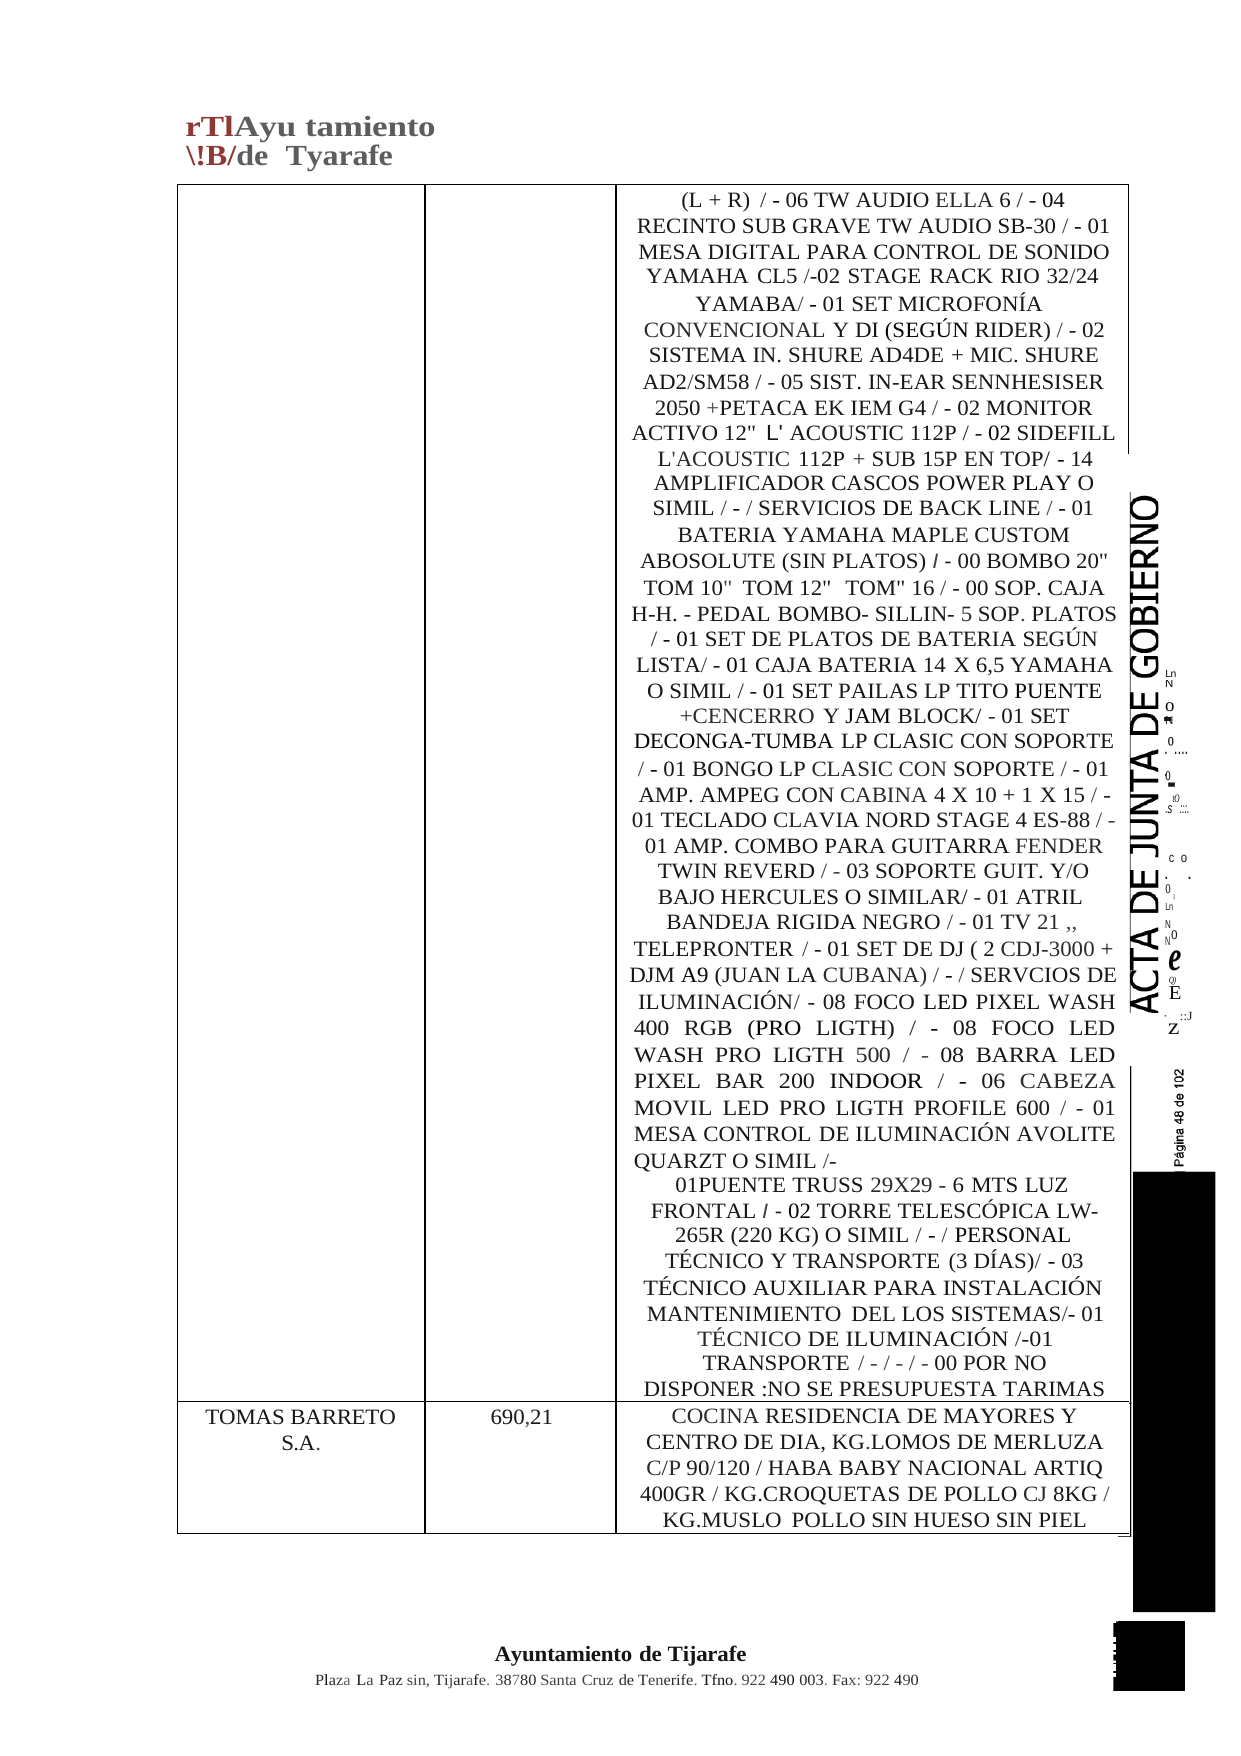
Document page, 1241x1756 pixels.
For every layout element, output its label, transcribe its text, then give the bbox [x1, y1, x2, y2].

table_cell TOMAS BARRETO S.A. [178, 1402, 424, 1533]
text -­ [1164, 684, 1183, 745]
text .-..­.. [1164, 728, 1181, 789]
text .º.... [1181, 727, 1203, 761]
table_cell ILUMINACIÓN/ - 08 FOCO LED PIXEL WASH 400 RGB (PRO LIGTH) / - 08 FOCO LED WASH PRO LIGTH 500 / - 08 BARRA LED PIXEL BAR 200 INDOOR / - 06 CABEZA MOVIL LED PRO LIGTH PROFILE 600 / - 01 MESA CONTROL DE ILUMINACIÓN AVOLITE QUARZT O SIMIL /- 01PUENTE TRUSS 29X29 - 6 MTS LUZ [617, 987, 1128, 1197]
table_cell LISTA/ - 01 CAJA BATERIA 14 X 6,5 YAMAHA O SIMIL / - 01 SET PAILAS LP TITO PUENTE +CENCERRO Y JAM BLOCK/ - 01 SET DECONGA-TUMBA LP CLASIC CON SOPORTE [617, 651, 1128, 754]
table_cell MESA DIGITAL PARA CONTROL DE SONIDO YAMAHA CL5 /-02 STAGE RACK RIO 32/24 [617, 238, 1128, 289]
text Q) [1175, 979, 1203, 985]
table_cell 01 AMP. COMBO PARA GUITARRA FENDER TWIN REVERD / - 03 SOPORTE GUIT. Y/O [617, 833, 1128, 883]
text E [1168, 982, 1181, 1004]
table_cell DISPONER :NO SE PRESUPUESTA TARIMAS [617, 1377, 1128, 1401]
text .c o. [1164, 856, 1203, 873]
table_cell TÉCNICO Y TRANSPORTE (3 DÍAS)/ - 03 [617, 1248, 1128, 1273]
text ·z::J [1163, 998, 1203, 1039]
table_cell COCINA RESIDENCIA DE MAYORES Y CENTRO DE DIA, KG.LOMOS DE MERLUZA C/P 90/120 / HABA BABY NACIONAL ARTIQ 400GR / KG.CROQUETAS DE POLLO CJ 8KG / KG.MUSLO POLLO SIN HUESO SIN PIEL [617, 1402, 1128, 1533]
text o [1165, 878, 1203, 898]
table_cell TELEPRONTER / - 01 SET DE DJ ( 2 CDJ-3000 + DJM A9 (JUAN LA CUBANA) / - / SERVCIOS DE [617, 935, 1128, 987]
text No [1165, 915, 1203, 932]
table_header [426, 185, 615, 1401]
table_cell / - 01 BONGO LP CLASIC CON SOPORTE / - 01 AMP. AMPEG CON CABINA 4 X 10 + 1 X 15 / - 01 TECLADO CLAVIA NORD STAGE 4 ES-88 / - [617, 754, 1128, 832]
text Ln1 [1165, 898, 1203, 913]
table_cell L'ACOUSTIC 112P + SUB 15P EN TOP/ - 14 [617, 454, 1128, 469]
text Ln [1165, 668, 1177, 680]
table_cell FRONTAL I - 02 TORRE TELESCÓPICA LW- 265R (220 KG) O SIMIL / - / PERSONAL [617, 1197, 1128, 1248]
table_cell 690,21 [426, 1402, 615, 1533]
subtitle e [1168, 935, 1203, 979]
text N [1165, 934, 1170, 948]
table_cell YAMABA/ - 01 SET MICROFONÍA CONVENCIONAL Y DI (SEGÚN RIDER) / - 02 SISTEMA IN. SHURE AD4DE + MIC. SHURE [617, 289, 1128, 367]
table_cell BATERIA YAMAHA MAPLE CUSTOM ABOSOLUTE (SIN PLATOS) I - 00 BOMBO 20" TOM 10" TOM 12" TOM" 16 / - 00 SOP. CAJA­ H-H. - PEDAL BOMBO- SILLIN- 5 SOP. PLATOS / - 01 SET DE PLATOS DE BATERIA SEGÚN [617, 520, 1128, 651]
table_cell AMPLIFICADOR CASCOS POWER PLAY O SIMIL / - / SERVICIOS DE BACK LINE / - 01 [617, 469, 1128, 520]
table_header (L + R) / - 06 TW AUDIO ELLA 6 / - 04 RECINTO SUB GRAVE TW AUDIO SB-30 / - 01 [617, 185, 1128, 238]
table_cell BAJO HERCULES O SIMILAR/ - 01 ATRIL BANDEJA RIGIDA NEGRO / - 01 TV 21 ,, [617, 883, 1128, 934]
table_cell TÉCNICO AUXILIAR PARA INSTALACIÓN MANTENIMIENTO DEL LOS SISTEMAS/- 01 TÉCNICO DE ILUMINACIÓN /-01 TRANSPORTE / - / - / - 00 POR NO [617, 1274, 1128, 1377]
text .stO:::. [1165, 792, 1203, 817]
table_header [178, 185, 424, 1401]
text o [1181, 763, 1203, 784]
table_cell AD2/SM58 / - 05 SIST. IN-EAR SENNHESISER 2050 +PETACA EK IEM G4 / - 02 MONITOR ACTIVO 12" L' ACOUSTIC 112P / - 02 SIDEFILL [617, 367, 1128, 453]
